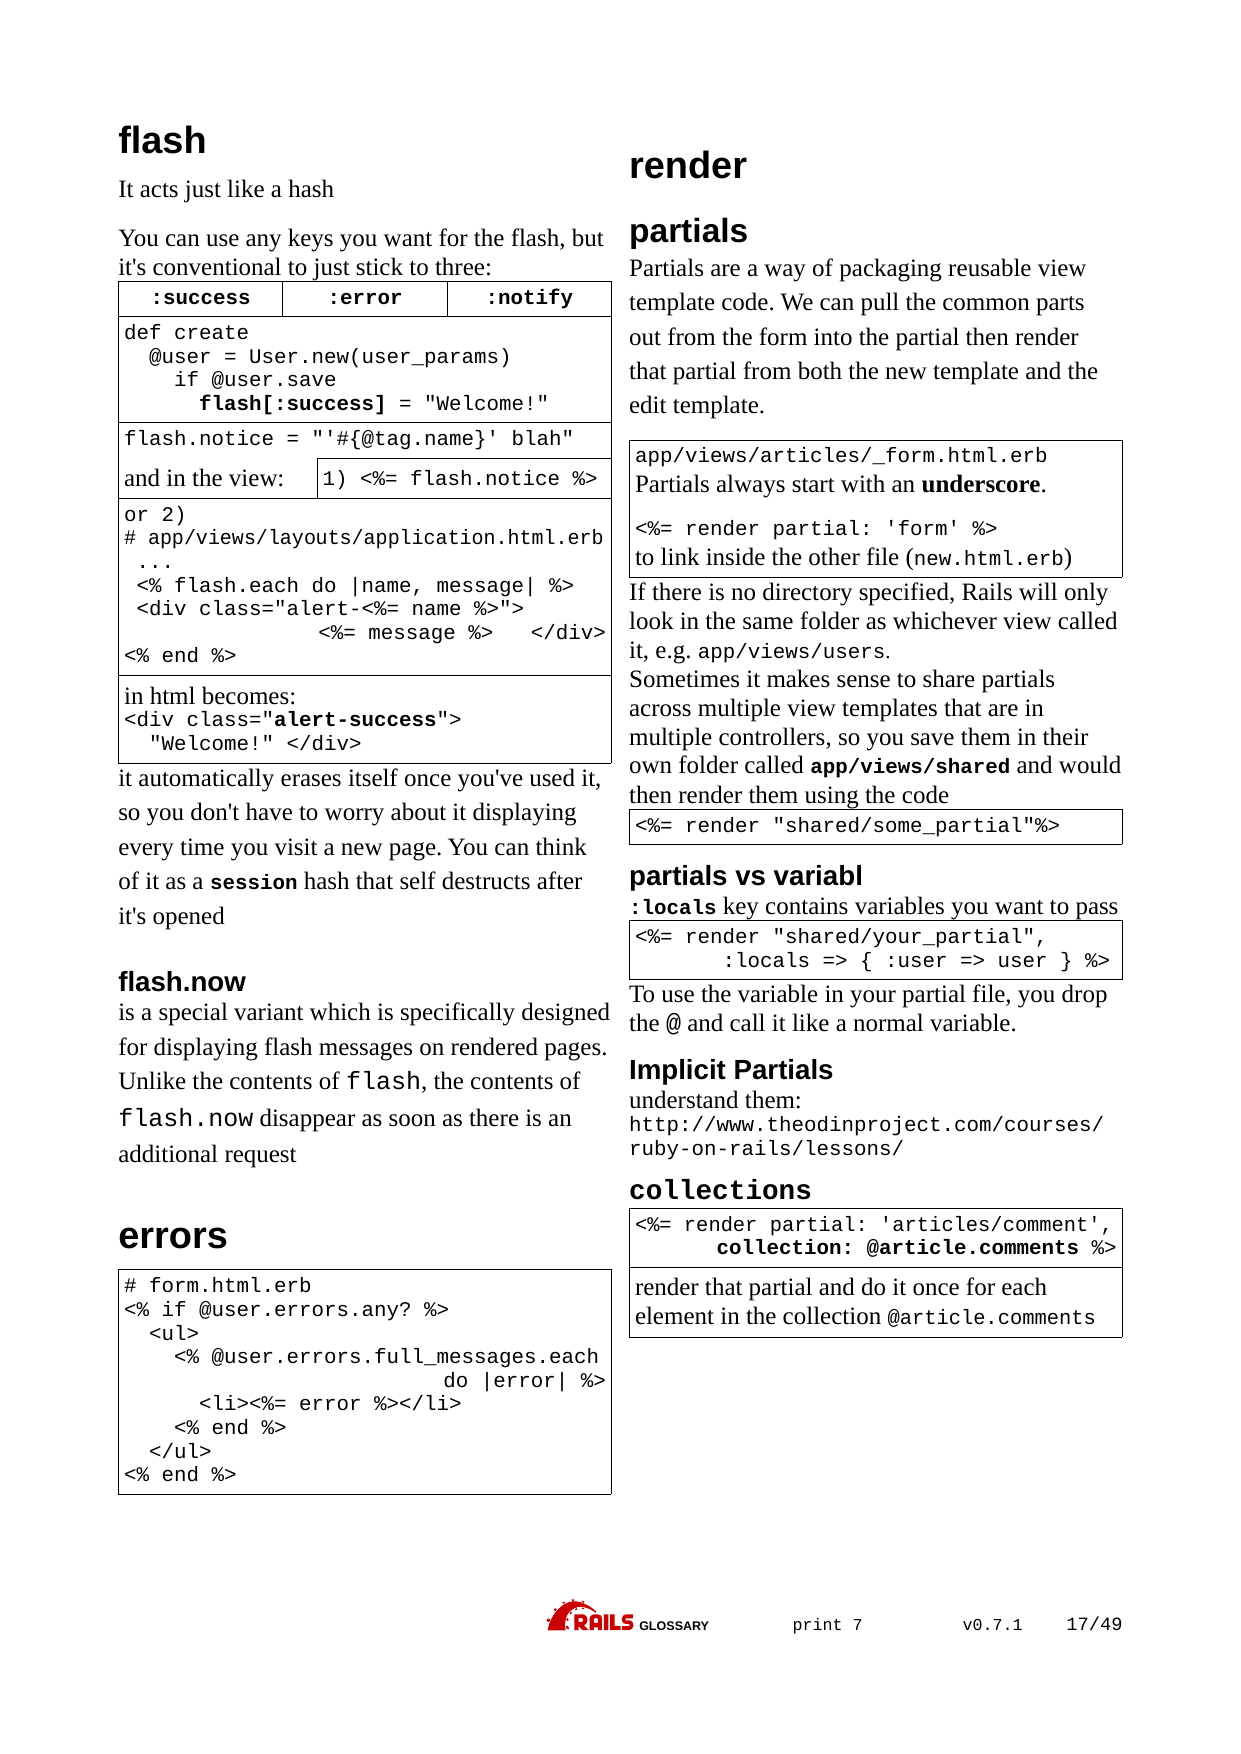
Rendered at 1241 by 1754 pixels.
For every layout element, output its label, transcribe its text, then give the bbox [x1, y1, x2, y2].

text It acts just like a hash [118, 174, 611, 203]
table_cell and in the view: [119, 458, 317, 498]
table_header :notify [448, 282, 611, 316]
subtitle render [629, 143, 1122, 187]
table_header <%= render partial: 'articles/comment', collection: @article.comments %> [630, 1209, 1122, 1267]
table_cell in html becomes: <div class="alert-success"> "Welcome!" </div> [119, 676, 611, 762]
subtitle errors [118, 1213, 611, 1257]
table_cell 1) <%= flash.notice %> [318, 459, 611, 498]
table_cell flash.notice = "'#{@tag.name}' blah" [119, 423, 611, 457]
text is a special variant which is specifically designed for displaying flash messages on rendered pages. Unlike the contents of flash, the contents of flash.now disappear as soon as there is an additional request [118, 997, 611, 1168]
subtitle flash [118, 118, 611, 162]
text it automatically erases itself once you've used it, so you don't have to worry about it displaying every time you visit a new page. You can think of it as a session hash that self destructs after it's opened [118, 764, 611, 930]
text Partials are a way of packaging reusable view template code. We can pull the common parts out from the form into the partial then render that partial from both the new template and the edit template. [629, 253, 1122, 419]
text You can use any keys you want for the flash, but it's conventional to just stick to three: [118, 223, 611, 281]
table_cell render that partial and do it once for each element in the collection @article.comments [630, 1268, 1122, 1337]
text Sometimes it makes sense to share partials across multiple view templates that are in multiple controllers, so you save them in their own folder called app/views/shared and would then render them using the code [629, 664, 1122, 809]
subtitle collections [629, 1176, 1122, 1208]
table_header :error [283, 282, 447, 316]
table_header <%= render "shared/your_partial", :locals => { :user => user } %> [630, 921, 1122, 979]
table_header :success [119, 282, 282, 316]
table_header app/views/articles/_form.html.erb Partials always start with an underscore. <%= render partial: 'form' %> to link inside the other file (new.html.erb) [630, 441, 1122, 577]
subtitle partials vs variabl [629, 859, 1122, 891]
table_cell or 2) # app/views/layouts/application.html.erb ... <% flash.each do |name, message| %> <div class="alert-<%= name %>"> <%= message %> </div> <% end %> [119, 499, 611, 675]
text To use the variable in your partial file, you drop the @ and call it like a normal variable. [629, 980, 1122, 1039]
text http://www.theodinproject.com/courses/ruby-on-rails/lessons/ [629, 1114, 1122, 1162]
subtitle flash.now [118, 965, 611, 997]
text :locals key contains variables you want to pass [629, 891, 1122, 920]
text If there is no directory specified, Rails will only look in the same folder as whichever view called it, e.g. app/views/users. [629, 578, 1122, 664]
text understand them: [629, 1086, 1122, 1114]
table_header def create @user = User.new(user_params) if @user.save flash[:success] = "Welcome!" [119, 317, 611, 422]
subtitle partials [629, 211, 1122, 250]
table_header <%= render "shared/some_partial"%> [630, 810, 1122, 844]
subtitle Implicit Partials [629, 1054, 1122, 1086]
table_header # form.html.erb <% if @user.errors.any? %> <ul> <% @user.errors.full_messages.each do |error| %> <li><%= error %></li> <% end %> </ul> <% end %> [119, 1270, 611, 1494]
